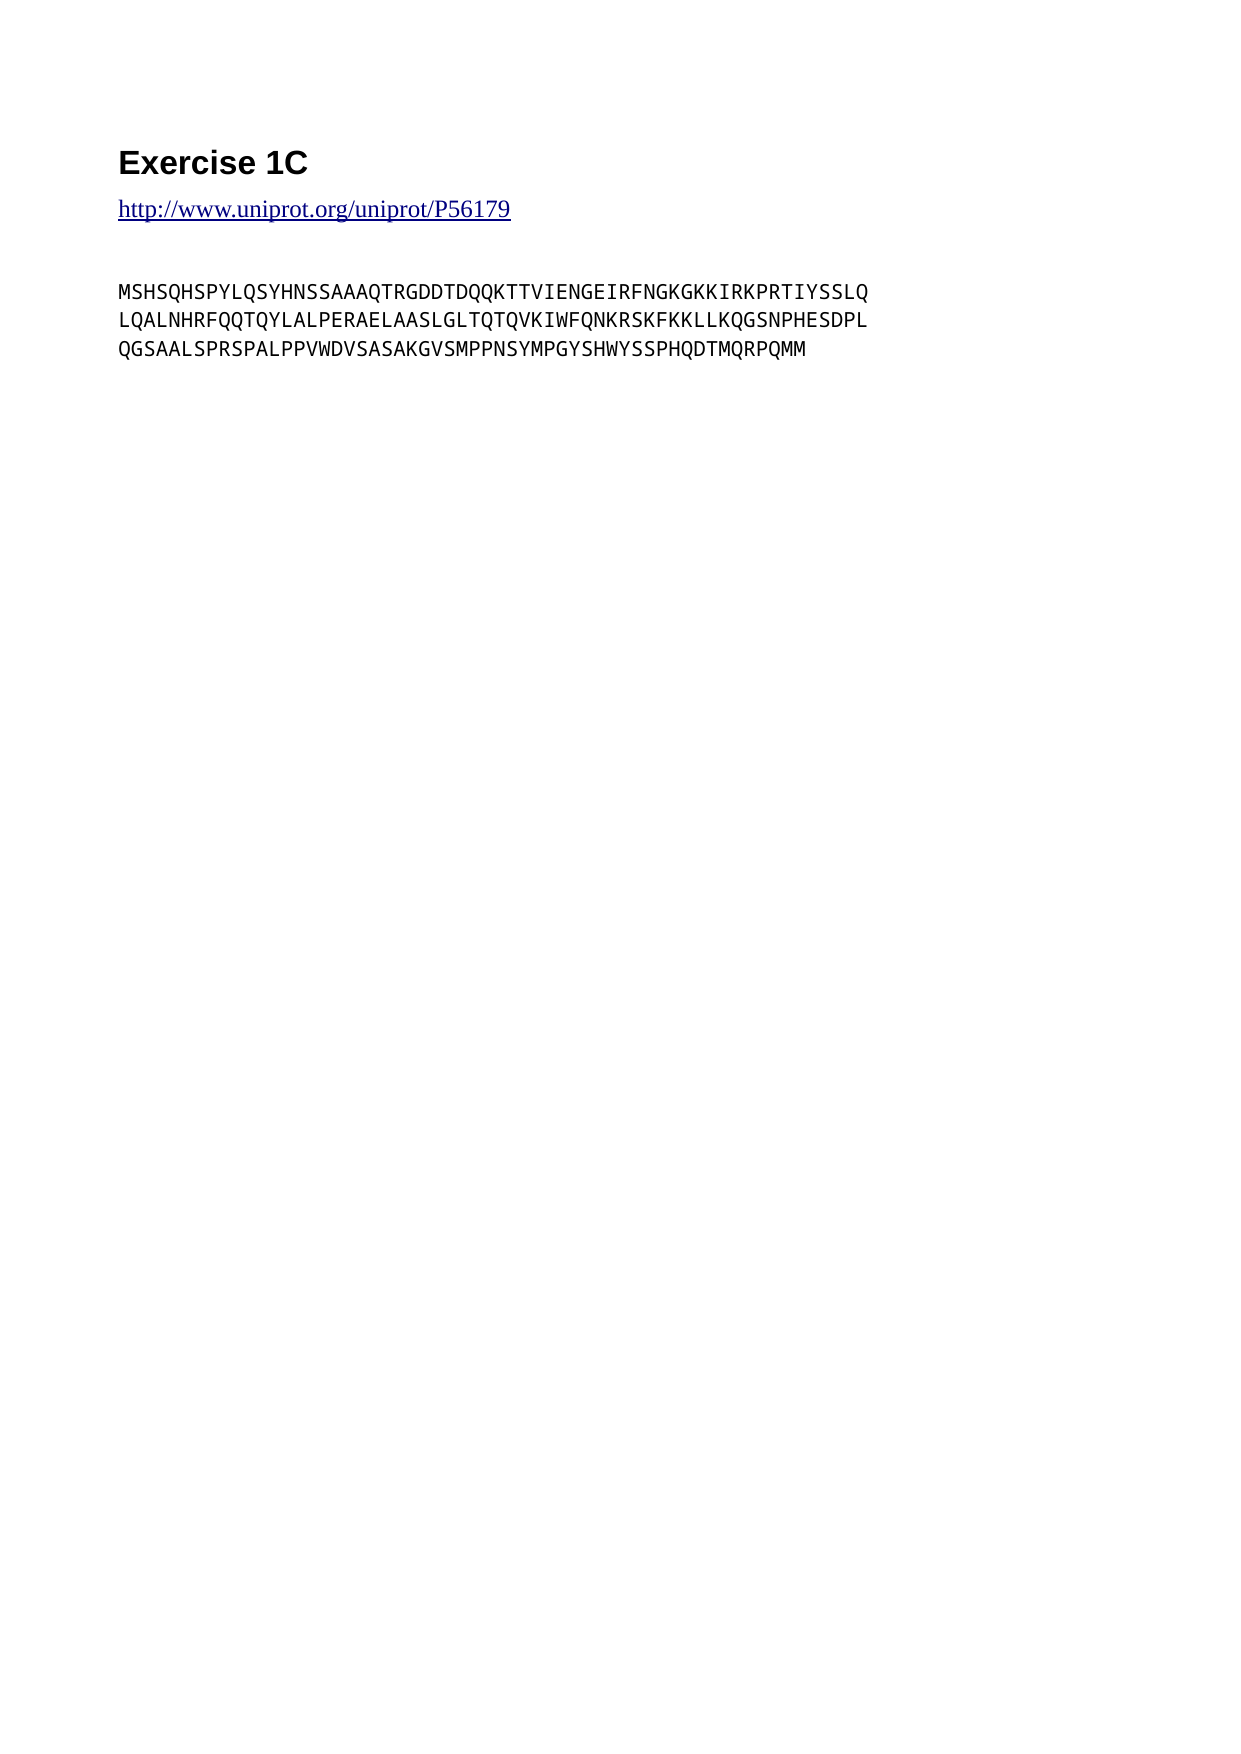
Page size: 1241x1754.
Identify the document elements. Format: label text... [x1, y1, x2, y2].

text MSHSQHSPYLQSYHNSSAAAQTRGDDTDQQKTTVIENGEIRFNGKGKKIRKPRTIYSSLQ [118, 277, 1122, 305]
text QGSAALSPRSPALPPVWDVSASAKGVSMPPNSYMPGYSHWYSSPHQDTMQRPQMM [118, 334, 1122, 362]
text http://www.uniprot.org/uniprot/P56179 [118, 194, 1122, 223]
subtitle Exercise 1C [118, 143, 1122, 182]
text LQALNHRFQQTQYLALPERAELAASLGLTQTQVKIWFQNKRSKFKKLLKQGSNPHESDPL [118, 305, 1122, 334]
